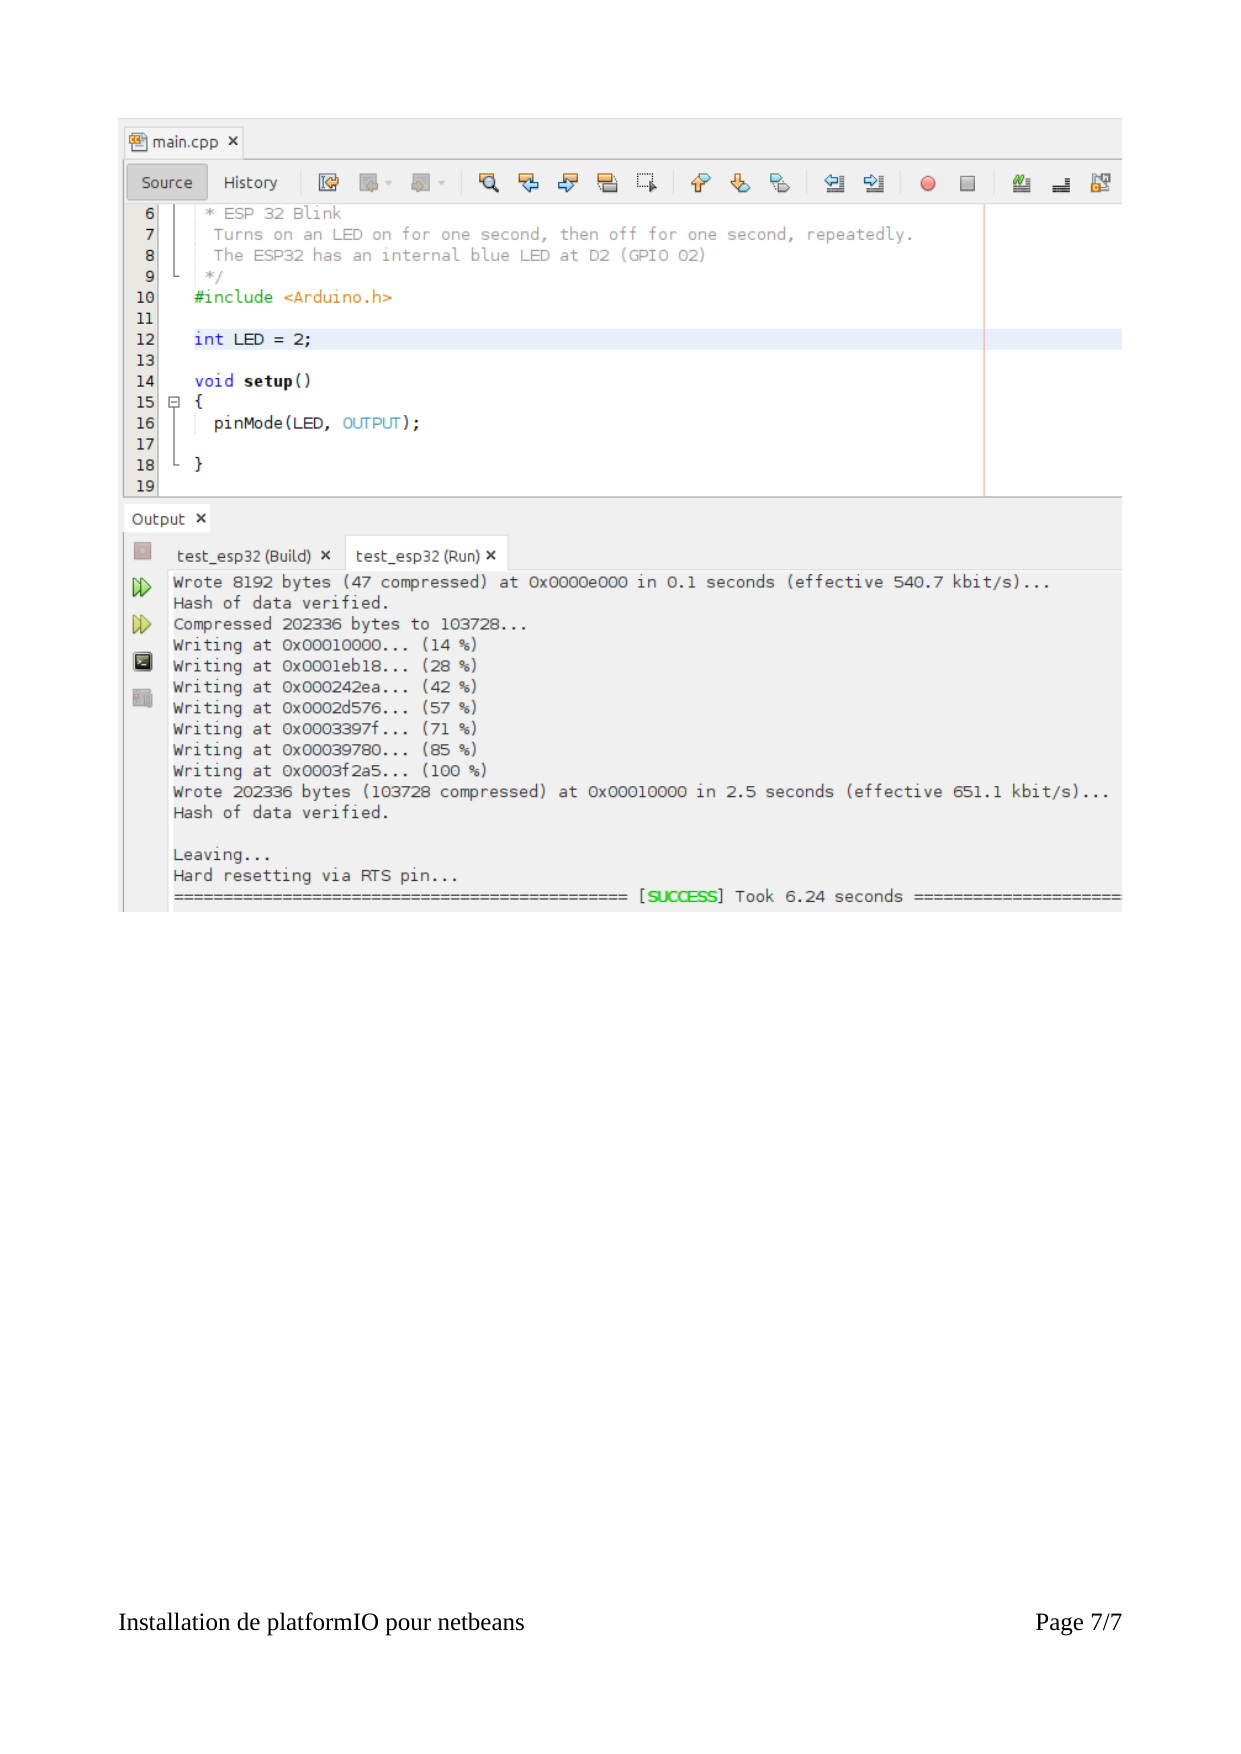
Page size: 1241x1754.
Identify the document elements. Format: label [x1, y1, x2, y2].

picture [118, 118, 1123, 912]
